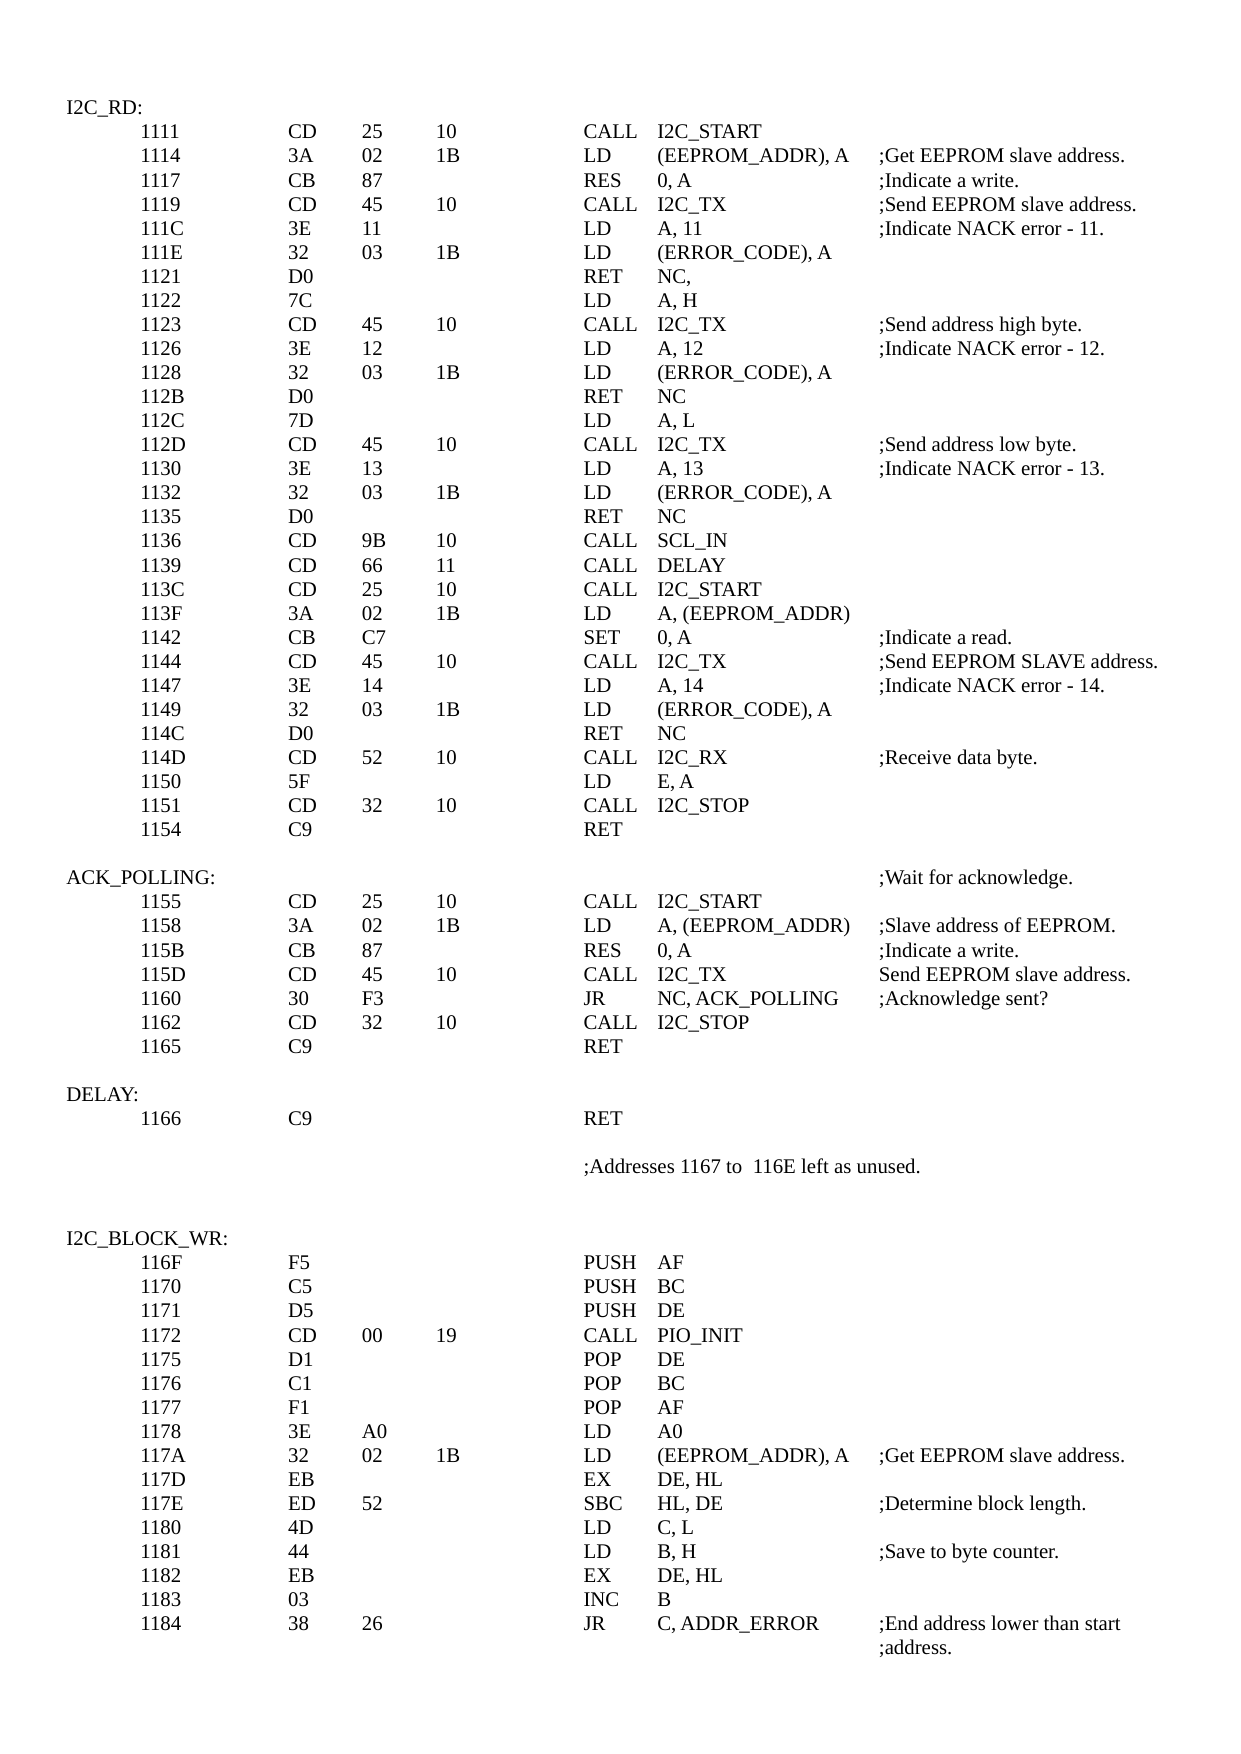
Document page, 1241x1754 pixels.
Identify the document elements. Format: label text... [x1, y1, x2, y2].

text 1162 CD 32 10 CALL I2C_STOP [66, 1010, 1172, 1034]
text 1126 3E 12 LD A, 12 ;Indicate NACK error - 12. [66, 336, 1172, 360]
text 113F 3A 02 1B LD A, (EEPROM_ADDR) [66, 601, 1172, 625]
text 117D EB EX DE, HL [66, 1467, 1172, 1491]
text 1147 3E 14 LD A, 14 ;Indicate NACK error - 14. [66, 673, 1172, 697]
text ;Addresses 1167 to 116E left as unused. [66, 1154, 1172, 1178]
text 1172 CD 00 19 CALL PIO_INIT [66, 1322, 1172, 1347]
text 1128 32 03 1B LD (ERROR_CODE), A [66, 360, 1172, 384]
text ACK_POLLING: ;Wait for acknowledge. [66, 865, 1172, 889]
text 1142 CB C7 SET 0, A ;Indicate a read. [66, 625, 1172, 649]
text 1136 CD 9B 10 CALL SCL_IN [66, 528, 1172, 552]
text 1135 D0 RET NC [66, 504, 1172, 528]
text 1149 32 03 1B LD (ERROR_CODE), A [66, 697, 1172, 721]
text 1183 03 INC B [66, 1587, 1172, 1611]
text 1151 CD 32 10 CALL I2C_STOP [66, 793, 1172, 817]
text 1132 32 03 1B LD (ERROR_CODE), A [66, 480, 1172, 504]
text 111E 32 03 1B LD (ERROR_CODE), A [66, 240, 1172, 264]
text 111C 3E 11 LD A, 11 ;Indicate NACK error - 11. [66, 216, 1172, 240]
text 116F F5 PUSH AF [66, 1250, 1172, 1274]
text 1177 F1 POP AF [66, 1395, 1172, 1419]
text 117E ED 52 SBC HL, DE ;Determine block length. [66, 1491, 1172, 1515]
text 1111 CD 25 10 CALL I2C_START [66, 119, 1172, 143]
text 1154 C9 RET [66, 817, 1172, 841]
text 1121 D0 RET NC, [66, 264, 1172, 288]
text 1150 5F LD E, A [66, 769, 1172, 793]
text 1158 3A 02 1B LD A, (EEPROM_ADDR) ;Slave address of EEPROM. [66, 913, 1172, 937]
text I2C_BLOCK_WR: [66, 1226, 1172, 1250]
text 114D CD 52 10 CALL I2C_RX ;Receive data byte. [66, 745, 1172, 769]
text 1181 44 LD B, H ;Save to byte counter. [66, 1539, 1172, 1563]
text 112B D0 RET NC [66, 384, 1172, 408]
text 1178 3E A0 LD A0 [66, 1419, 1172, 1443]
text 112C 7D LD A, L [66, 408, 1172, 432]
text 1170 C5 PUSH BC [66, 1274, 1172, 1298]
text 1160 30 F3 JR NC, ACK_POLLING ;Acknowledge sent? [66, 986, 1172, 1010]
text 113C CD 25 10 CALL I2C_START [66, 577, 1172, 601]
text 1165 C9 RET [66, 1034, 1172, 1058]
text 1184 38 26 JR C, ADDR_ERROR ;End address lower than start ;address. [66, 1611, 1172, 1659]
text 114C D0 RET NC [66, 721, 1172, 745]
text DELAY: [66, 1082, 1172, 1106]
text 117A 32 02 1B LD (EEPROM_ADDR), A ;Get EEPROM slave address. [66, 1443, 1172, 1467]
text 1171 D5 PUSH DE [66, 1298, 1172, 1322]
text 1123 CD 45 10 CALL I2C_TX ;Send address high byte. [66, 312, 1172, 336]
text 1175 D1 POP DE [66, 1347, 1172, 1371]
text 1166 C9 RET [66, 1106, 1172, 1130]
text 1117 CB 87 RES 0, A ;Indicate a write. [66, 167, 1172, 192]
text 1114 3A 02 1B LD (EEPROM_ADDR), A ;Get EEPROM slave address. [66, 143, 1172, 167]
text 1155 CD 25 10 CALL I2C_START [66, 889, 1172, 913]
text 1119 CD 45 10 CALL I2C_TX ;Send EEPROM slave address. [66, 192, 1172, 216]
text 1182 EB EX DE, HL [66, 1563, 1172, 1587]
text 112D CD 45 10 CALL I2C_TX ;Send address low byte. [66, 432, 1172, 456]
text 1176 C1 POP BC [66, 1371, 1172, 1395]
text 1139 CD 66 11 CALL DELAY [66, 552, 1172, 577]
text 115B CB 87 RES 0, A ;Indicate a write. [66, 937, 1172, 962]
text 1144 CD 45 10 CALL I2C_TX ;Send EEPROM SLAVE address. [66, 649, 1172, 673]
text 1122 7C LD A, H [66, 288, 1172, 312]
text I2C_RD: [66, 95, 1172, 119]
text 1180 4D LD C, L [66, 1515, 1172, 1539]
text 115D CD 45 10 CALL I2C_TX Send EEPROM slave address. [66, 962, 1172, 986]
text 1130 3E 13 LD A, 13 ;Indicate NACK error - 13. [66, 456, 1172, 480]
